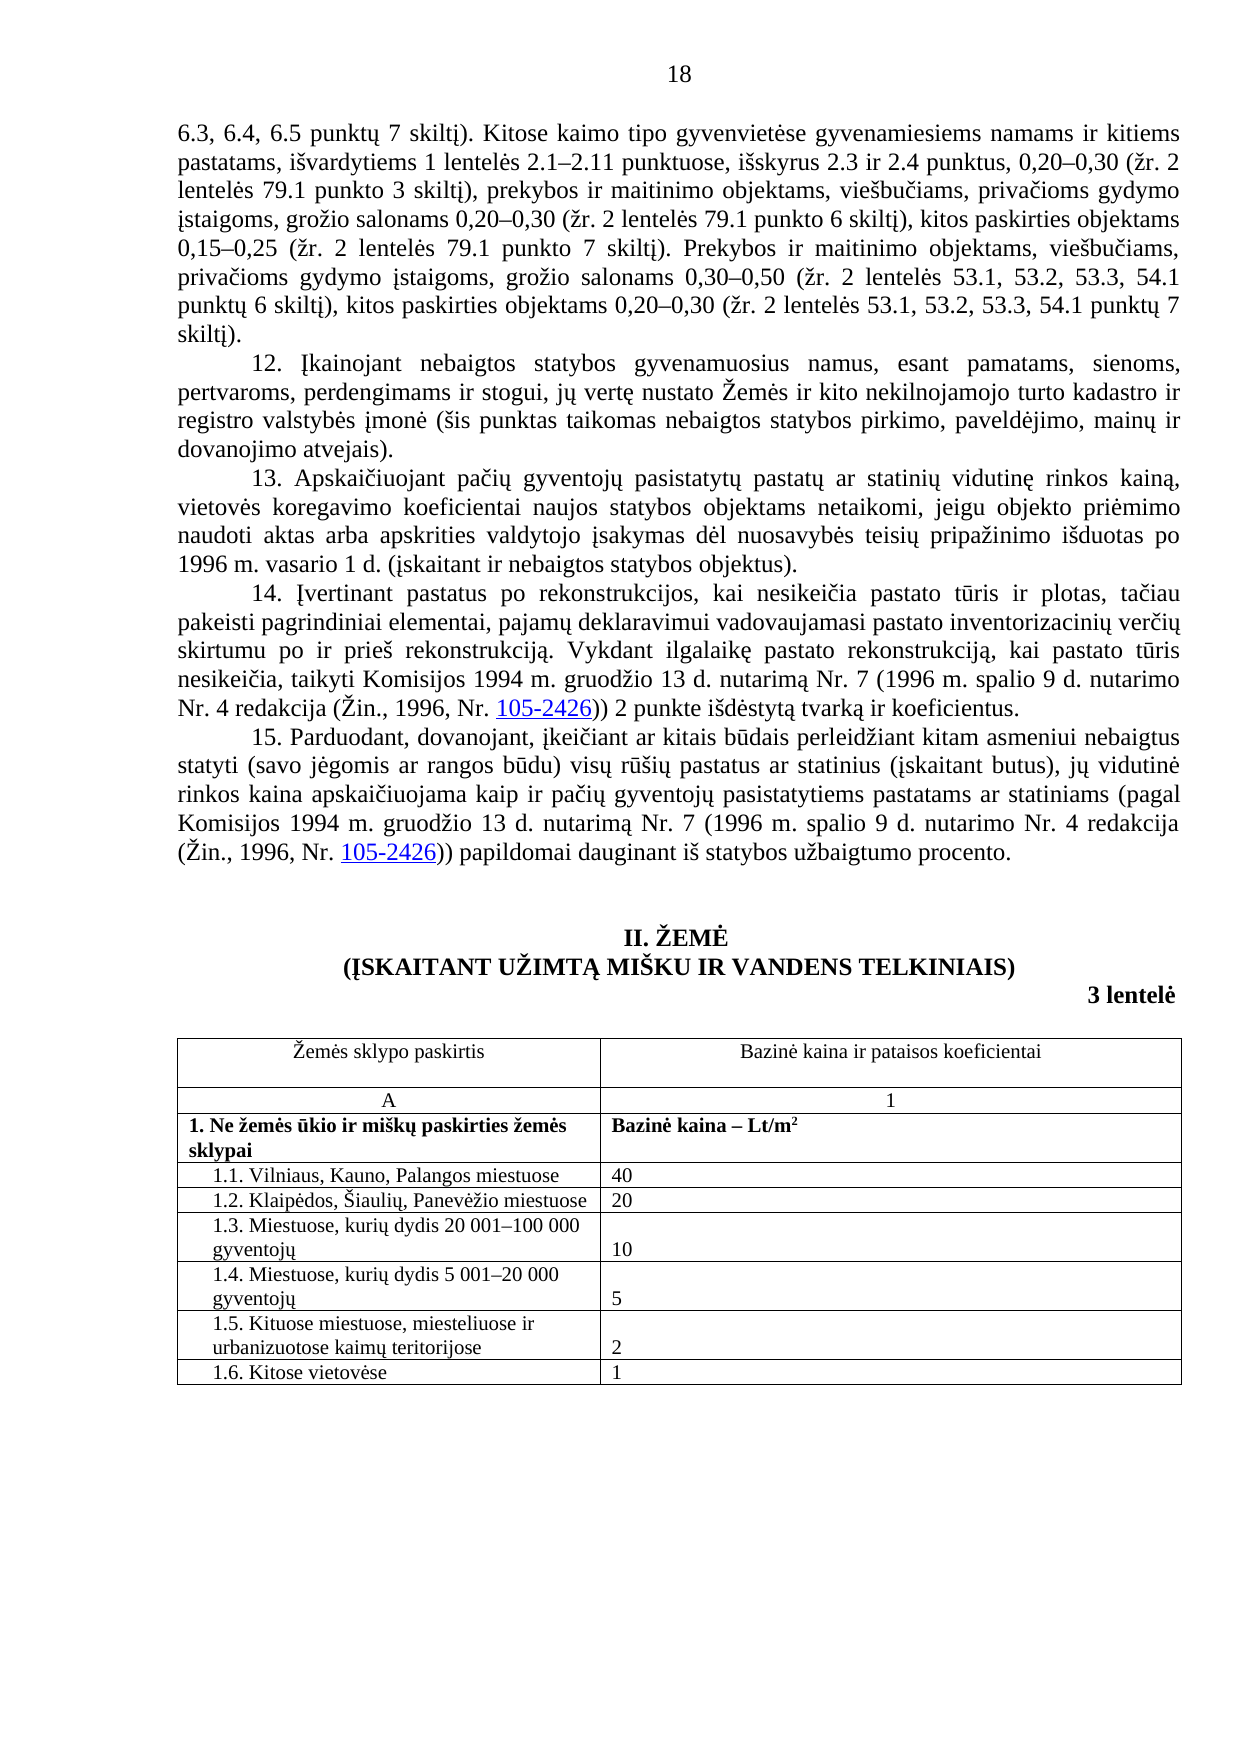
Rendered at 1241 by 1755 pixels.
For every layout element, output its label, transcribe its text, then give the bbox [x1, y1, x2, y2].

text 3 lentelė [242, 981, 1176, 1009]
table_cell 1. Ne žemės ūkio ir miškų paskirties žemės sklypai [178, 1114, 600, 1162]
text (ĮSKAITANT UŽIMTĄ MIŠKU IR VANDENS TELKINIAIS) [177, 952, 1181, 981]
table_header Žemės sklypo paskirtis [178, 1039, 600, 1087]
table_cell 10 [601, 1213, 1181, 1261]
table_cell 40 [601, 1163, 1181, 1187]
table_cell 1.3. Miestuose, kurių dydis 20 001–100 000 gyventojų [178, 1213, 600, 1261]
table_cell 1 [601, 1360, 1181, 1384]
table_cell 1.5. Kituose miestuose, miesteliuose ir urbanizuotose kaimų teritorijose [178, 1311, 600, 1359]
table_cell A [178, 1088, 600, 1112]
text 6.3, 6.4, 6.5 punktų 7 skiltį). Kitose kaimo tipo gyvenvietėse gyvenamiesiems namams ir kitiems pastatams, išvardytiems 1 lentelės 2.1–2.11 punktuose, išskyrus 2.3 ir 2.4 punktus, 0,20–0,30 (žr. 2 lentelės 79.1 punkto 3 skiltį), prekybos ir maitinimo objektams, viešbučiams, privačioms gydymo įstaigoms, grožio salonams 0,20–0,30 (žr. 2 lentelės 79.1 punkto 6 skiltį), kitos paskirties objektams 0,15–0,25 (žr. 2 lentelės 79.1 punkto 7 skiltį). Prekybos ir maitinimo objektams, viešbučiams, privačioms gydymo įstaigoms, grožio salonams 0,30–0,50 (žr. 2 lentelės 53.1, 53.2, 53.3, 54.1 punktų 6 skiltį), kitos paskirties objektams 0,20–0,30 (žr. 2 lentelės 53.1, 53.2, 53.3, 54.1 punktų 7 skiltį). [177, 118, 1181, 348]
text 14. Įvertinant pastatus po rekonstrukcijos, kai nesikeičia pastato tūris ir plotas, tačiau pakeisti pagrindiniai elementai, pajamų deklaravimui vadovaujamasi pastato inventorizacinių verčių skirtumu po ir prieš rekonstrukciją. Vykdant ilgalaikę pastato rekonstrukciją, kai pastato tūris nesikeičia, taikyti Komisijos 1994 m. gruodžio 13 d. nutarimą Nr. 7 (1996 m. spalio 9 d. nutarimo Nr. 4 redakcija (Žin., 1996, Nr. 105-2426)) 2 punkte išdėstytą tvarką ir koeficientus. [177, 578, 1181, 722]
table_cell 2 [601, 1311, 1181, 1359]
table_cell 1.6. Kitose vietovėse [178, 1360, 600, 1384]
table_cell 1.2. Klaipėdos, Šiaulių, Panevėžio miestuose [178, 1188, 600, 1212]
table_header Bazinė kaina ir pataisos koeficientai [601, 1039, 1181, 1087]
text 15. Parduodant, dovanojant, įkeičiant ar kitais būdais perleidžiant kitam asmeniui nebaigtus statyti (savo jėgomis ar rangos būdu) visų rūšių pastatus ar statinius (įskaitant butus), jų vidutinė rinkos kaina apskaičiuojama kaip ir pačių gyventojų pasistatytiems pastatams ar statiniams (pagal Komisijos 1994 m. gruodžio 13 d. nutarimą Nr. 7 (1996 m. spalio 9 d. nutarimo Nr. 4 redakcija (Žin., 1996, Nr. 105-2426)) papildomai dauginant iš statybos užbaigtumo procento. [177, 722, 1181, 866]
text 13. Apskaičiuojant pačių gyventojų pasistatytų pastatų ar statinių vidutinę rinkos kainą, vietovės koregavimo koeficientai naujos statybos objektams netaikomi, jeigu objekto priėmimo naudoti aktas arba apskrities valdytojo įsakymas dėl nuosavybės teisių pripažinimo išduotas po 1996 m. vasario 1 d. (įskaitant ir nebaigtos statybos objektus). [177, 463, 1181, 578]
table_cell 1 [601, 1088, 1181, 1112]
text II. ŽEMĖ [177, 923, 1181, 952]
table_cell 1.1. Vilniaus, Kauno, Palangos miestuose [178, 1163, 600, 1187]
table_cell 20 [601, 1188, 1181, 1212]
table_cell 1.4. Miestuose, kurių dydis 5 001–20 000 gyventojų [178, 1262, 600, 1310]
table_cell 5 [601, 1262, 1181, 1310]
text 12. Įkainojant nebaigtos statybos gyvenamuosius namus, esant pamatams, sienoms, pertvaroms, perdengimams ir stogui, jų vertę nustato Žemės ir kito nekilnojamojo turto kadastro ir registro valstybės įmonė (šis punktas taikomas nebaigtos statybos pirkimo, paveldėjimo, mainų ir dovanojimo atvejais). [177, 348, 1181, 463]
table_cell Bazinė kaina – Lt/m2 [601, 1114, 1181, 1162]
